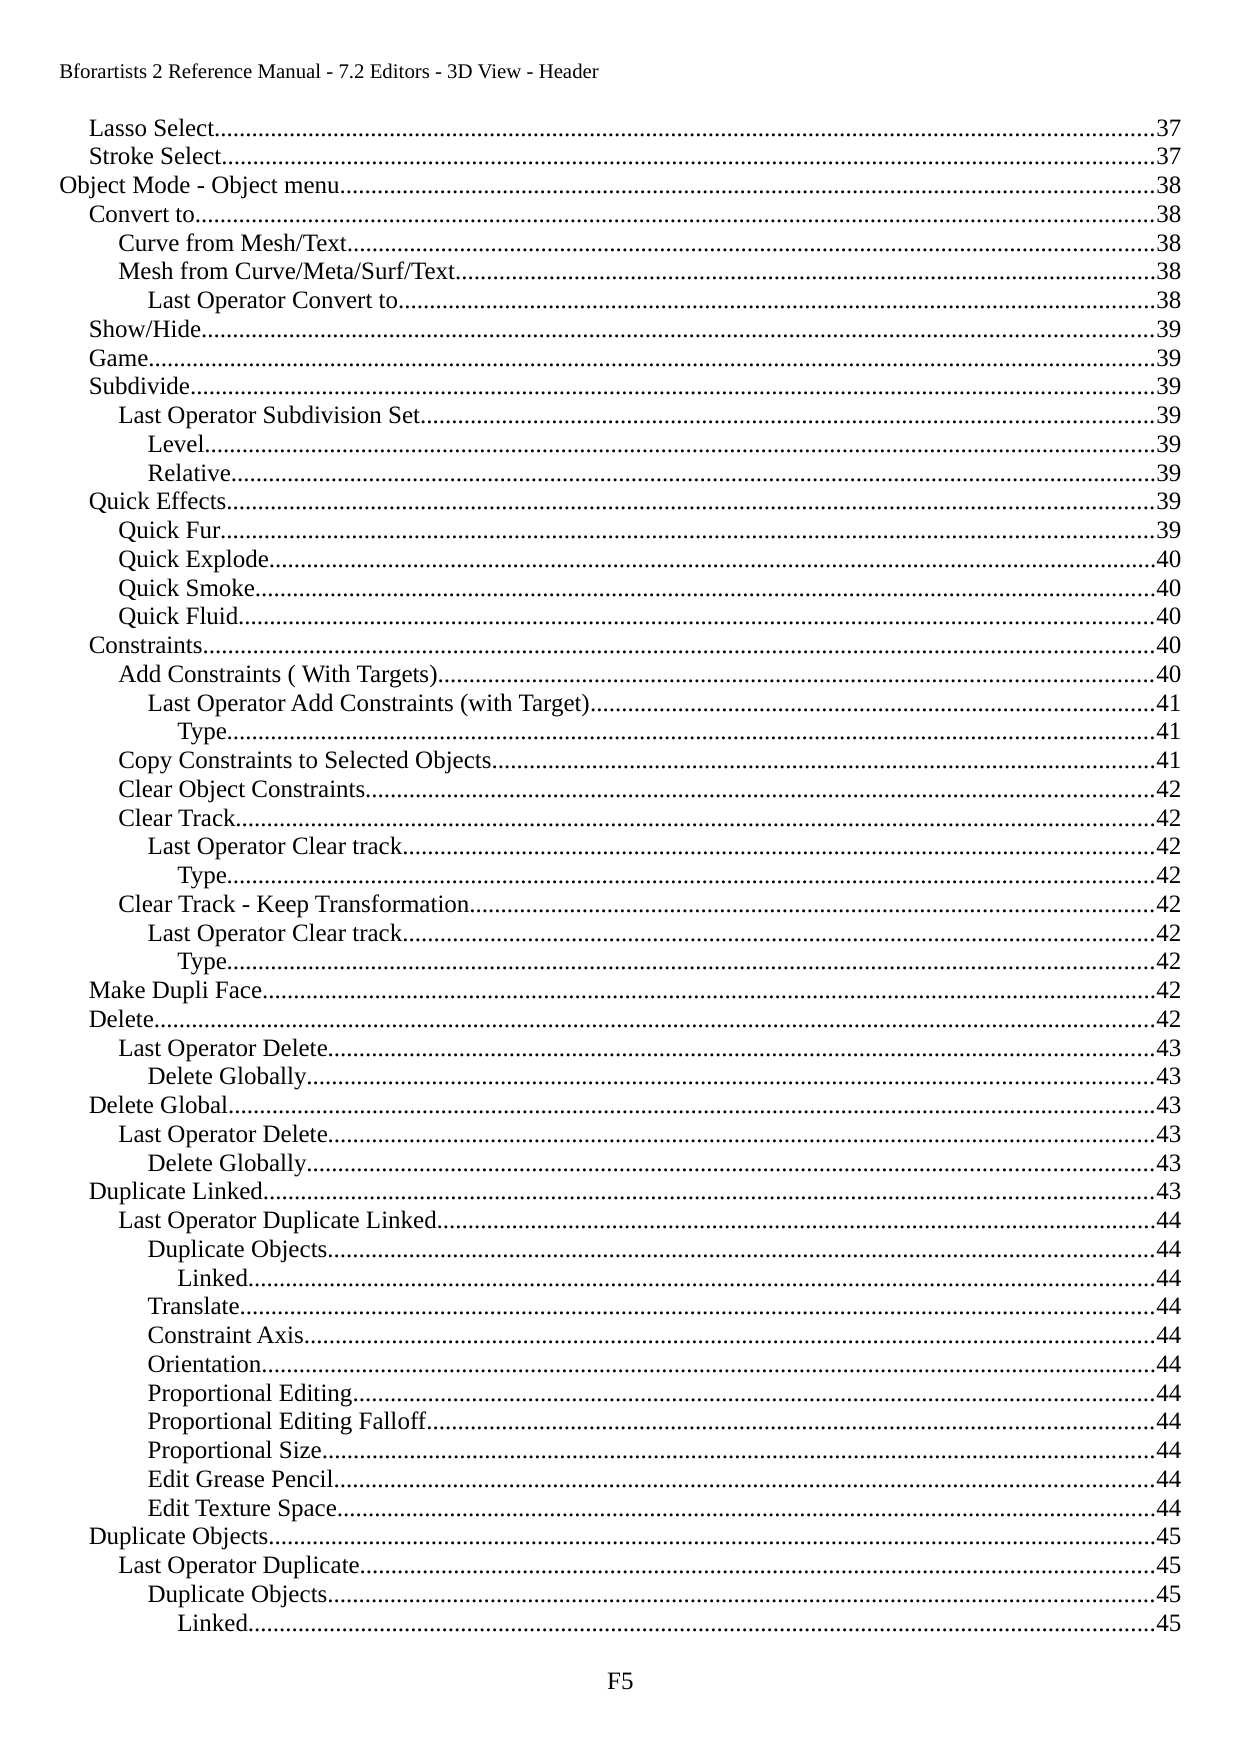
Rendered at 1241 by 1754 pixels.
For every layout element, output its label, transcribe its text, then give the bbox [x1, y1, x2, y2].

text Mesh from Curve/Meta/Surf/Text 38 [118, 256, 1181, 285]
text Translate 44 [147, 1291, 1181, 1320]
text Orientation 44 [147, 1349, 1181, 1378]
text Delete 42 [88, 1004, 1181, 1033]
text Delete Globally 43 [147, 1061, 1181, 1090]
text Last Operator Clear track 42 [147, 918, 1181, 946]
text Type 41 [177, 716, 1181, 745]
text Object Mode - Object menu 38 [59, 170, 1181, 199]
text Quick Fur 39 [118, 515, 1181, 544]
text Edit Texture Space 44 [147, 1493, 1181, 1521]
text Proportional Editing 44 [147, 1378, 1181, 1406]
text Constraint Axis 44 [147, 1320, 1181, 1349]
text Lasso Select 37 [88, 113, 1181, 141]
text Quick Fluid 40 [118, 601, 1181, 630]
text Duplicate Objects 45 [88, 1521, 1181, 1550]
text Last Operator Convert to 38 [147, 285, 1181, 314]
text Duplicate Objects 44 [147, 1234, 1181, 1263]
text Linked 45 [177, 1608, 1181, 1636]
text Type 42 [177, 946, 1181, 975]
text Last Operator Delete 43 [118, 1033, 1181, 1061]
text Duplicate Linked 43 [88, 1176, 1181, 1205]
text Curve from Mesh/Text 38 [118, 228, 1181, 256]
text Last Operator Duplicate 45 [118, 1550, 1181, 1579]
text Quick Explode 40 [118, 544, 1181, 573]
text Clear Track - Keep Transformation 42 [118, 889, 1181, 918]
text Clear Track 42 [118, 803, 1181, 831]
text Quick Smoke 40 [118, 573, 1181, 601]
text Quick Effects 39 [88, 486, 1181, 515]
text Last Operator Subdivision Set 39 [118, 400, 1181, 429]
text Convert to 38 [88, 199, 1181, 228]
text Duplicate Objects 45 [147, 1579, 1181, 1608]
text Last Operator Add Constraints (with Target) 41 [147, 688, 1181, 716]
text Stroke Select 37 [88, 141, 1181, 170]
text Make Dupli Face 42 [88, 975, 1181, 1004]
text Show/Hide 39 [88, 314, 1181, 343]
text Last Operator Duplicate Linked 44 [118, 1205, 1181, 1234]
text Clear Object Constraints 42 [118, 774, 1181, 803]
text Subdivide 39 [88, 371, 1181, 400]
text Level 39 [147, 429, 1181, 458]
text Last Operator Delete 43 [118, 1119, 1181, 1148]
text Game 39 [88, 343, 1181, 371]
text Delete Global 43 [88, 1090, 1181, 1119]
text Delete Globally 43 [147, 1148, 1181, 1176]
text Add Constraints ( With Targets) 40 [118, 659, 1181, 688]
text Relative 39 [147, 458, 1181, 486]
text Proportional Size 44 [147, 1435, 1181, 1464]
text Last Operator Clear track 42 [147, 831, 1181, 860]
text Type 42 [177, 860, 1181, 889]
text Linked 44 [177, 1263, 1181, 1291]
text Constraints 40 [88, 630, 1181, 659]
text Copy Constraints to Selected Objects 41 [118, 745, 1181, 774]
text Edit Grease Pencil 44 [147, 1464, 1181, 1493]
text Proportional Editing Falloff 44 [147, 1406, 1181, 1435]
